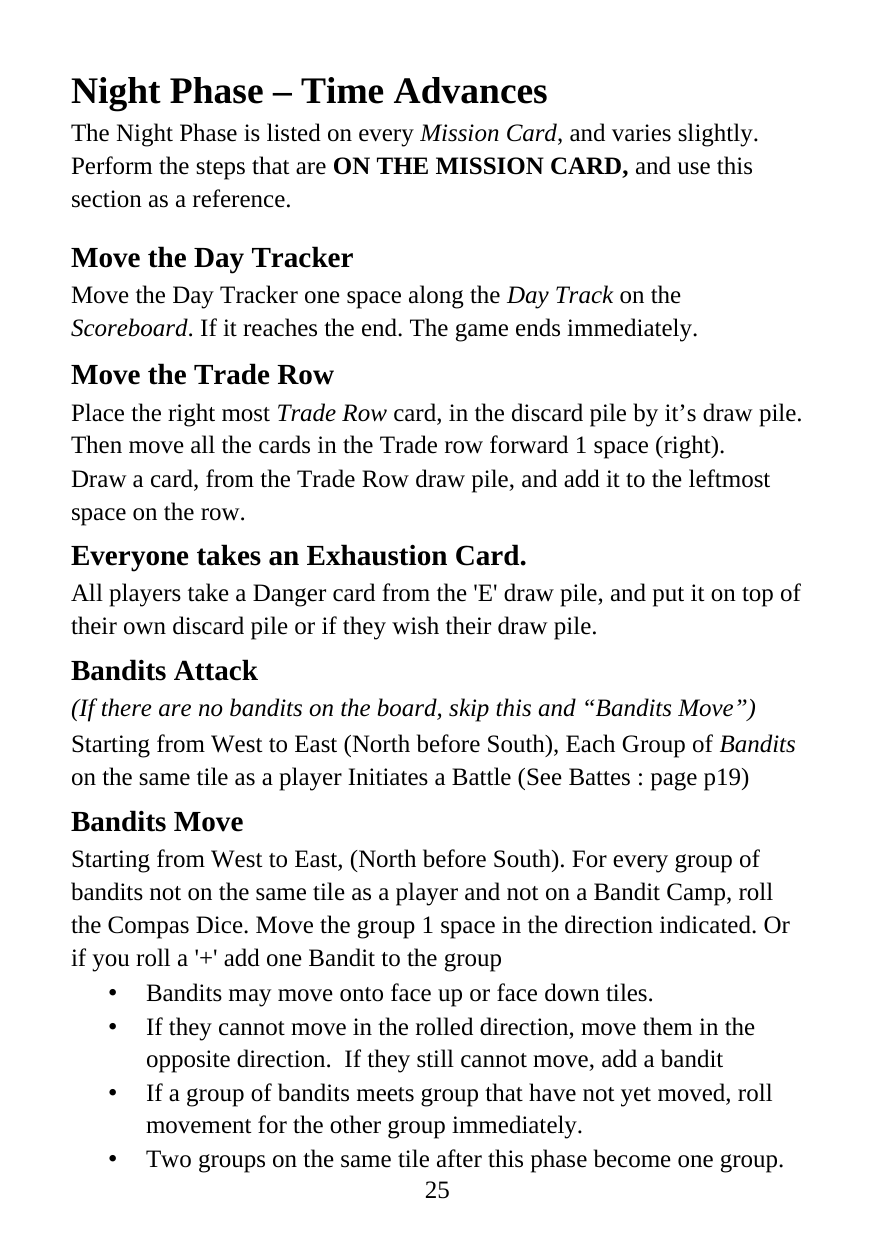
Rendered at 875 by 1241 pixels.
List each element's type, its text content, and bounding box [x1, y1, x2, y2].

subtitle Night Phase – Time Advances [71, 68, 803, 111]
list Two groups on the same tile after this phase become one group. [108, 1144, 803, 1172]
text Starting from West to East (North before South), Each Group of Bandits on the same tile as a player Initiates a Battle (See Battes : page p19) [71, 729, 803, 791]
subtitle Move the Day Tracker [71, 240, 803, 273]
subtitle Move the Trade Row [71, 357, 803, 391]
text (If there are no bandits on the board, skip this and “Bandits Move”) [71, 693, 803, 722]
list If they cannot move in the rolled direction, move them in the opposite direction. If they still cannot move, add a bandit [108, 1012, 803, 1073]
text Draw a card, from the Trade Row draw pile, and add it to the leftmost space on the row. [71, 464, 803, 525]
subtitle Everyone takes an Exhaustion Card. [71, 538, 803, 572]
subtitle Bandits Attack [71, 653, 803, 687]
text All players take a Danger card from the 'E' draw pile, and put it on top of their own discard pile or if they wish their draw pile. [71, 578, 803, 640]
text The Night Phase is listed on every Mission Card, and varies slightly. Perform the steps that are ON THE MISSION CARD, and use this section as a reference. [71, 118, 803, 212]
list If a group of bandits meets group that have not yet moved, roll movement for the other group immediately. [108, 1078, 803, 1139]
text Starting from West to East, (North before South). For every group of bandits not on the same tile as a player and not on a Bandit Camp, roll the Compas Dice. Move the group 1 space in the direction indicated. Or if you roll a '+' add one Bandit to the group [71, 844, 803, 972]
text Move the Day Tracker one space along the Day Track on the Scoreboard. If it reaches the end. The game ends immediately. [71, 280, 803, 342]
text Then move all the cards in the Trade row forward 1 space (right). [71, 431, 803, 459]
list Bandits may move onto face up or face down tiles. [108, 978, 803, 1007]
text Place the right most Trade Row card, in the discard pile by it’s draw pile. [71, 398, 803, 426]
subtitle Bandits Move [71, 804, 803, 837]
